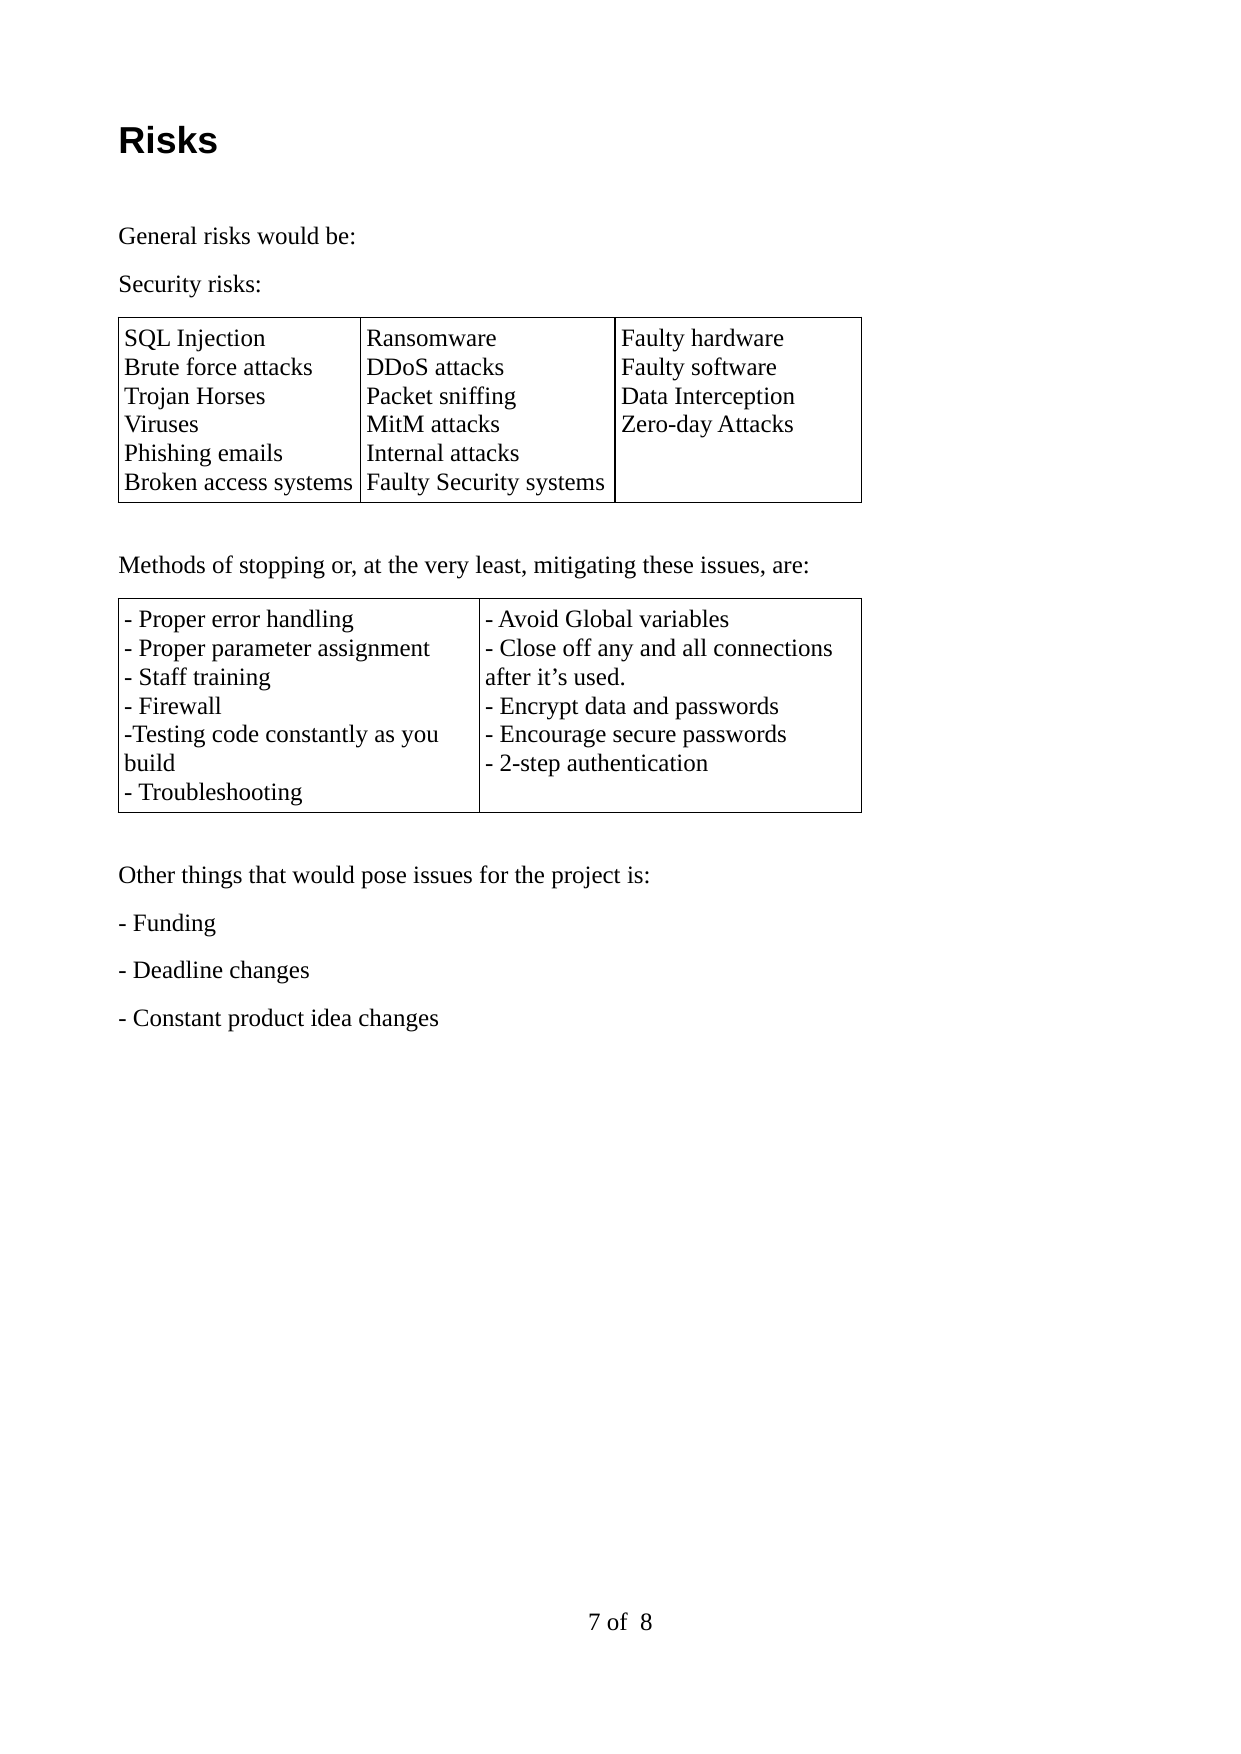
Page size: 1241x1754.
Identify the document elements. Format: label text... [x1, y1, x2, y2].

text - Constant product idea changes [118, 1003, 1122, 1032]
text - Deadline changes [118, 955, 1122, 984]
table_header - Proper error handling - Proper parameter assignment - Staff training - Firewall -Testing code constantly as you build - Troubleshooting [119, 599, 479, 812]
text Security risks: [118, 269, 1122, 298]
text Other things that would pose issues for the project is: [118, 860, 1122, 889]
table_header SQL Injection Brute force attacks Trojan Horses Viruses Phishing emails Broken access systems [119, 318, 360, 502]
table_header Faulty hardware Faulty software Data Interception Zero-day Attacks [616, 318, 861, 502]
text General risks would be: [118, 221, 1122, 250]
text - Funding [118, 908, 1122, 937]
table_header - Avoid Global variables - Close off any and all connections after it’s used. - Encrypt data and passwords - Encourage secure passwords - 2-step authentication [480, 599, 861, 812]
text Methods of stopping or, at the very least, mitigating these issues, are: [118, 550, 1122, 579]
table_header Ransomware DDoS attacks Packet sniffing MitM attacks Internal attacks Faulty Security systems [361, 318, 614, 502]
subtitle Risks [118, 118, 1122, 161]
